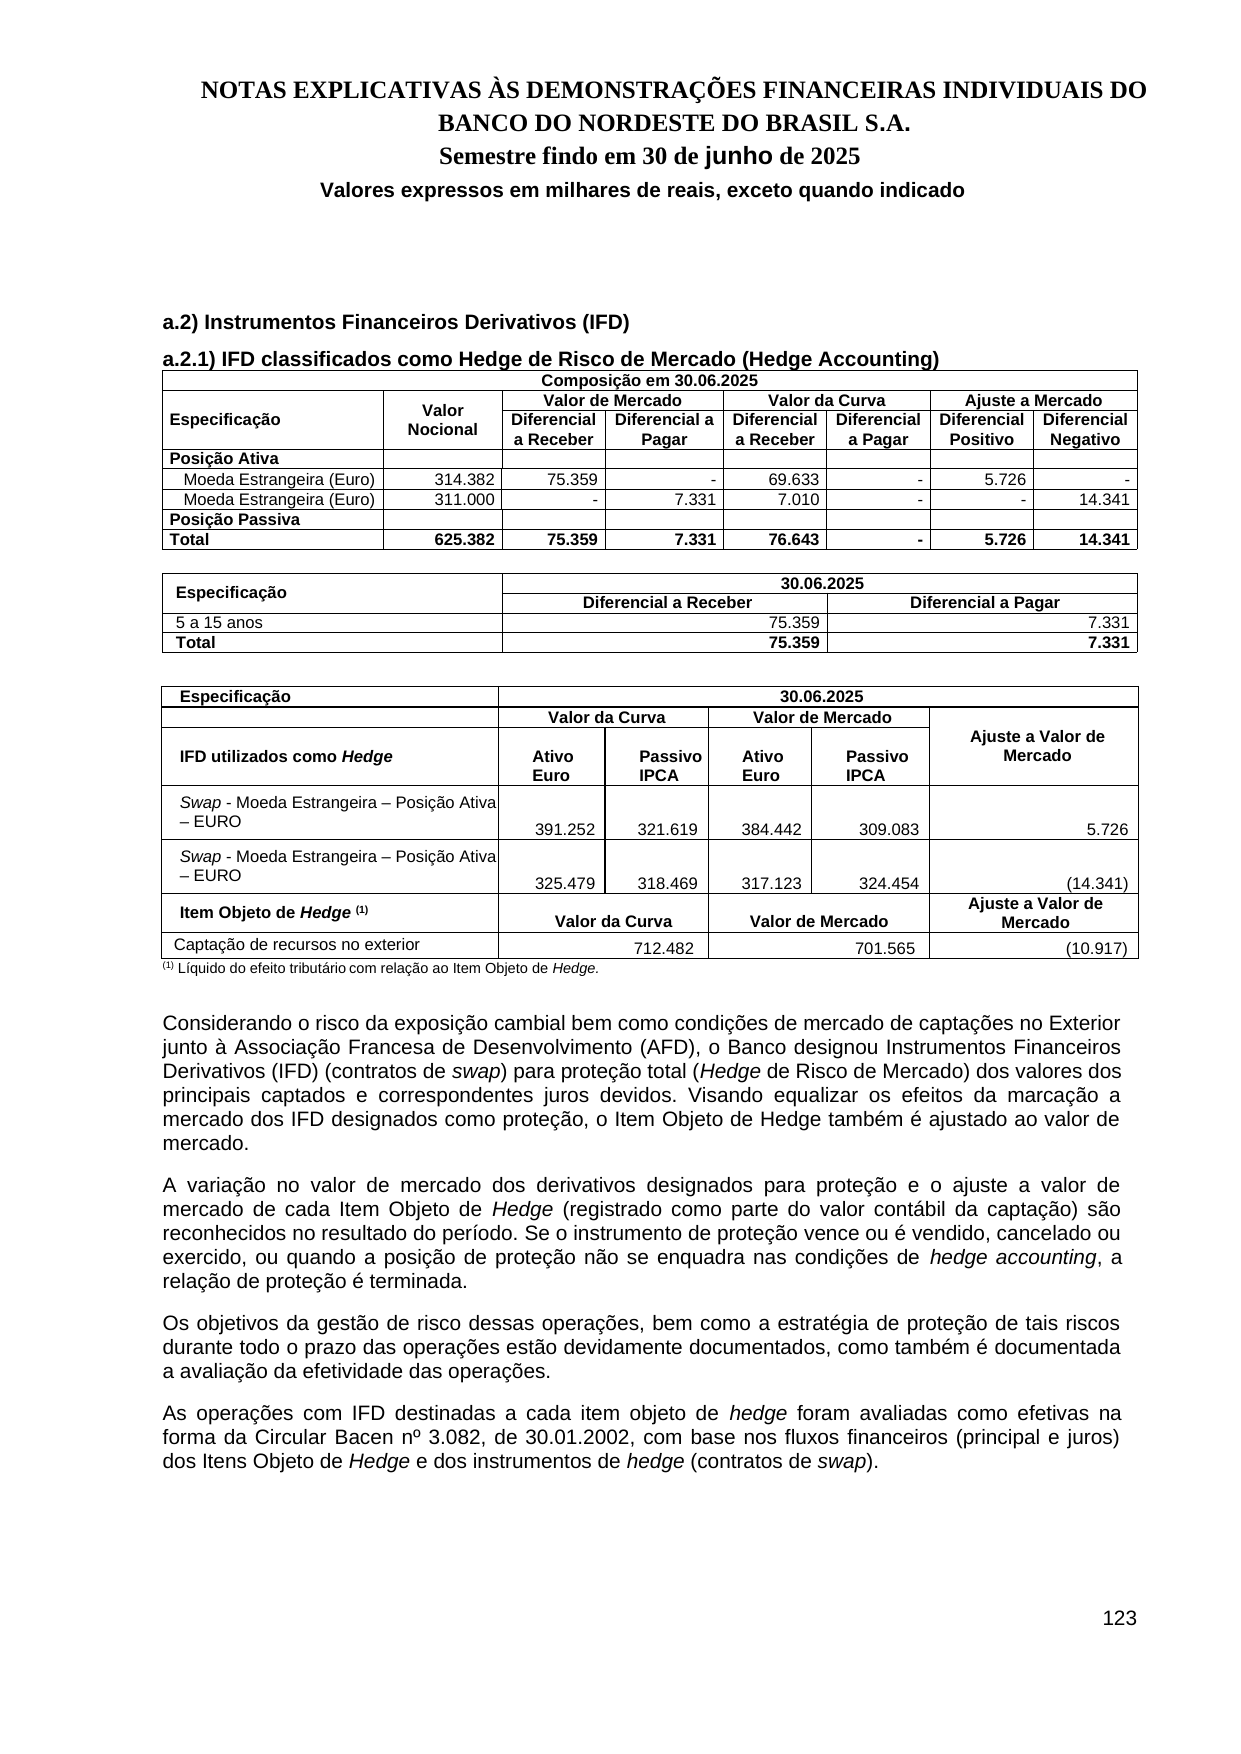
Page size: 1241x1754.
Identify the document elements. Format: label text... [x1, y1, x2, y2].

table_cell - [827, 530, 930, 548]
table_cell 5 a 15 anos [163, 614, 502, 632]
table_cell 5.726 [931, 530, 1033, 548]
table_cell Posição Passiva [163, 510, 383, 529]
table_cell 14.341 [1034, 490, 1137, 509]
table_cell 325.479 [499, 840, 604, 893]
table_cell - [931, 490, 1033, 509]
table_cell Valor de Mercado [709, 894, 929, 932]
table_cell - [827, 469, 930, 488]
table_cell Moeda Estrangeira (Euro) [163, 469, 383, 488]
text Considerando o risco da exposição cambial bem como condições de mercado de captações no Exterior junto à Associação Francesa de Desenvolvimento (AFD), o Banco designou Instrumentos Financeiros Derivativos (IFD) (contratos de swap) para proteção total (Hedge de Risco de Mercado) dos valores dos principais captados e correspondentes juros devidos. Visando equalizar os efeitos da marcação a mercado dos IFD designados como proteção, o Item Objeto de Hedge também é ajustado ao valor de mercado. [162, 1011, 1122, 1155]
table_cell 76.643 [724, 530, 826, 548]
table_cell - [827, 490, 930, 509]
table_cell [931, 450, 1033, 468]
table_cell Diferencial a Receber [724, 411, 826, 448]
table_cell 75.359 [502, 469, 605, 488]
table_cell (10.917) [930, 933, 1138, 958]
table_cell [162, 708, 498, 727]
list Instrumentos Financeiros Derivativos (IFD) [162, 310, 1137, 334]
table_cell Diferencial a Pagar [828, 594, 1137, 612]
table_cell [503, 510, 605, 529]
table_cell 69.633 [724, 469, 826, 488]
table_cell Ativo Euro [709, 728, 811, 785]
table_cell Diferencial Negativo [1034, 411, 1137, 448]
table_cell [606, 510, 723, 529]
table_cell Passivo IPCA [606, 728, 708, 785]
table_cell Captação de recursos no exterior [162, 933, 498, 958]
table_cell 7.331 [606, 490, 723, 509]
table_cell Diferencial a Pagar [827, 411, 930, 448]
table_cell [931, 510, 1033, 529]
table_cell Ativo Euro [499, 728, 604, 785]
table_cell 75.359 [503, 614, 827, 632]
table_cell Swap - Moeda Estrangeira – Posição Ativa – EURO [162, 786, 498, 839]
table_cell [384, 450, 502, 468]
table_cell IFD utilizados como Hedge [162, 728, 498, 785]
table_cell Ajuste a Mercado [931, 391, 1137, 410]
table_cell Valor de Mercado [503, 391, 723, 410]
table_cell 5.726 [931, 469, 1033, 488]
table_cell Moeda Estrangeira (Euro) [163, 490, 383, 509]
table_header 30.06.2025 [499, 687, 1138, 706]
table_cell 314.382 [384, 469, 501, 488]
table_cell - [1034, 469, 1137, 488]
table_cell 324.454 [812, 840, 929, 893]
table_cell - [606, 469, 723, 488]
list IFD classificados como Hedge de Risco de Mercado (Hedge Accounting) [162, 346, 1137, 370]
table_cell Valor da Curva [724, 391, 930, 410]
table_cell 625.382 [384, 530, 502, 548]
table_cell 317.123 [709, 840, 811, 893]
table_cell [606, 450, 723, 468]
table_cell Total [163, 530, 383, 548]
table_cell [384, 510, 502, 529]
text (1) Líquido do efeito tributário com relação ao Item Objeto de Hedge. [162, 959, 1137, 976]
table_cell 712.482 [499, 933, 708, 958]
table_cell 7.331 [606, 530, 723, 548]
table_cell Item Objeto de Hedge (1) [162, 894, 498, 932]
table_cell Diferencial a Pagar [606, 411, 723, 448]
text A variação no valor de mercado dos derivativos designados para proteção e o ajuste a valor de mercado de cada Item Objeto de Hedge (registrado como parte do valor contábil da captação) são reconhecidos no resultado do período. Se o instrumento de proteção vence ou é vendido, cancelado ou exercido, ou quando a posição de proteção não se enquadra nas condições de hedge accounting, a relação de proteção é terminada. [162, 1173, 1122, 1293]
table_cell 311.000 [384, 490, 501, 509]
table_cell Posição Ativa [163, 450, 383, 468]
table_header Especificação [163, 574, 502, 612]
table_cell 7.331 [828, 614, 1137, 632]
table_cell 7.010 [724, 490, 826, 509]
table_header 30.06.2025 [503, 574, 1137, 593]
table_header Especificação [162, 687, 498, 706]
table_cell - [502, 490, 605, 509]
table_cell Especificação [163, 391, 383, 448]
table_cell (14.341) [930, 840, 1138, 893]
text As operações com IFD destinadas a cada item objeto de hedge foram avaliadas como efetivas na forma da Circular Bacen nº 3.082, de 30.01.2002, com base nos fluxos financeiros (principal e juros) dos Itens Objeto de Hedge e dos instrumentos de hedge (contratos de swap). [162, 1401, 1122, 1473]
table_cell 5.726 [930, 786, 1138, 839]
table_cell Total [163, 633, 502, 652]
table_cell Valor da Curva [499, 708, 708, 727]
table_cell [827, 450, 930, 468]
table_cell Valor da Curva [499, 894, 708, 932]
table_cell Diferencial a Receber [503, 411, 605, 448]
table_cell 75.359 [503, 633, 827, 652]
table_cell 701.565 [709, 933, 929, 958]
table_cell Valor de Mercado [709, 708, 929, 727]
table_cell [503, 450, 605, 468]
table_cell [724, 450, 826, 468]
table_cell [1034, 510, 1137, 529]
table_cell [724, 510, 826, 529]
table_cell Diferencial a Receber [503, 594, 827, 612]
table_cell Diferencial Positivo [931, 411, 1033, 448]
table_cell 309.083 [812, 786, 929, 839]
table_cell 391.252 [499, 786, 604, 839]
table_cell 14.341 [1034, 530, 1137, 548]
table_cell 318.469 [606, 840, 708, 893]
table_cell Passivo IPCA [812, 728, 929, 785]
table_cell 321.619 [606, 786, 708, 839]
table_cell 75.359 [503, 530, 605, 548]
table_cell [827, 510, 930, 529]
table_cell 7.331 [828, 633, 1137, 652]
table_cell Ajuste a Valor de Mercado [930, 894, 1138, 932]
table_cell Valor Nocional [384, 391, 502, 448]
table_header Composição em 30.06.2025 [163, 371, 1137, 390]
table_cell [1034, 450, 1137, 468]
table_cell 384.442 [709, 786, 811, 839]
text Os objetivos da gestão de risco dessas operações, bem como a estratégia de proteção de tais riscos durante todo o prazo das operações estão devidamente documentados, como também é documentada a avaliação da efetividade das operações. [162, 1311, 1122, 1383]
table_cell Swap - Moeda Estrangeira – Posição Ativa – EURO [162, 840, 498, 893]
table_cell Ajuste a Valor de Mercado [930, 708, 1138, 785]
